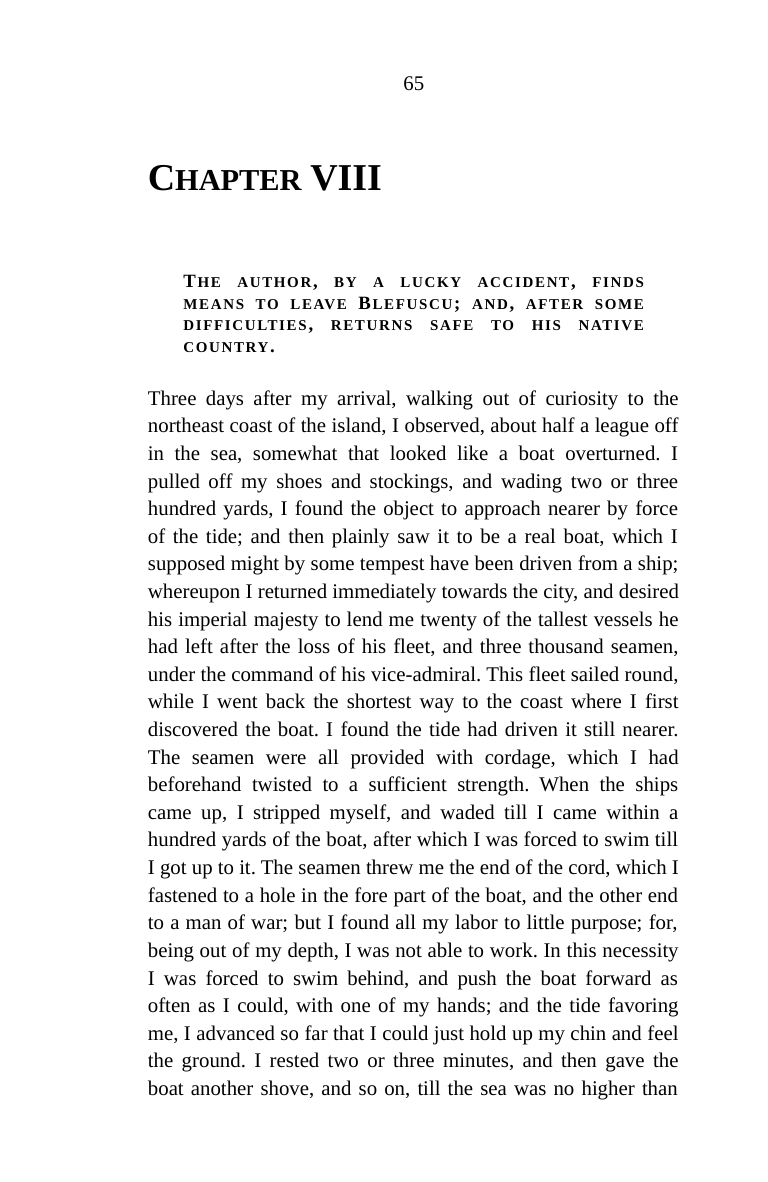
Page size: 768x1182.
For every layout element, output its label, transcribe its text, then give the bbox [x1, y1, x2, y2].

text The author, by a lucky accident, finds means to leave Blefuscu; and, after some difficulties, returns safe to his native country. [183, 270, 644, 356]
subtitle Chapter VIII [148, 155, 679, 198]
text Three days after my arrival, walking out of curiosity to the northeast coast of the island, I observed, about half a league off in the sea, somewhat that looked like a boat overturned. I pulled off my shoes and stockings, and wading two or three hundred yards, I found the object to approach nearer by force of the tide; and then plainly saw it to be a real boat, which I supposed might by some tempest have been driven from a ship; whereupon I returned immediately towards the city, and desired his imperial majesty to lend me twenty of the tallest vessels he had left after the loss of his fleet, and three thousand seamen, under the command of his vice-admiral. This fleet sailed round, while I went back the shortest way to the coast where I first discovered the boat. I found the tide had driven it still nearer. The seamen were all provided with cordage, which I had beforehand twisted to a sufficient strength. When the ships came up, I stripped myself, and waded till I came within a hundred yards of the boat, after which I was forced to swim till I got up to it. The seamen threw me the end of the cord, which I fastened to a hole in the fore part of the boat, and the other end to a man of war; but I found all my labor to little purpose; for, being out of my depth, I was not able to work. In this necessity I was forced to swim behind, and push the boat forward as often as I could, with one of my hands; and the tide favoring me, I advanced so far that I could just hold up my chin and feel the ground. I rested two or three minutes, and then gave the boat another shove, and so on, till the sea was no higher than [148, 386, 679, 1100]
